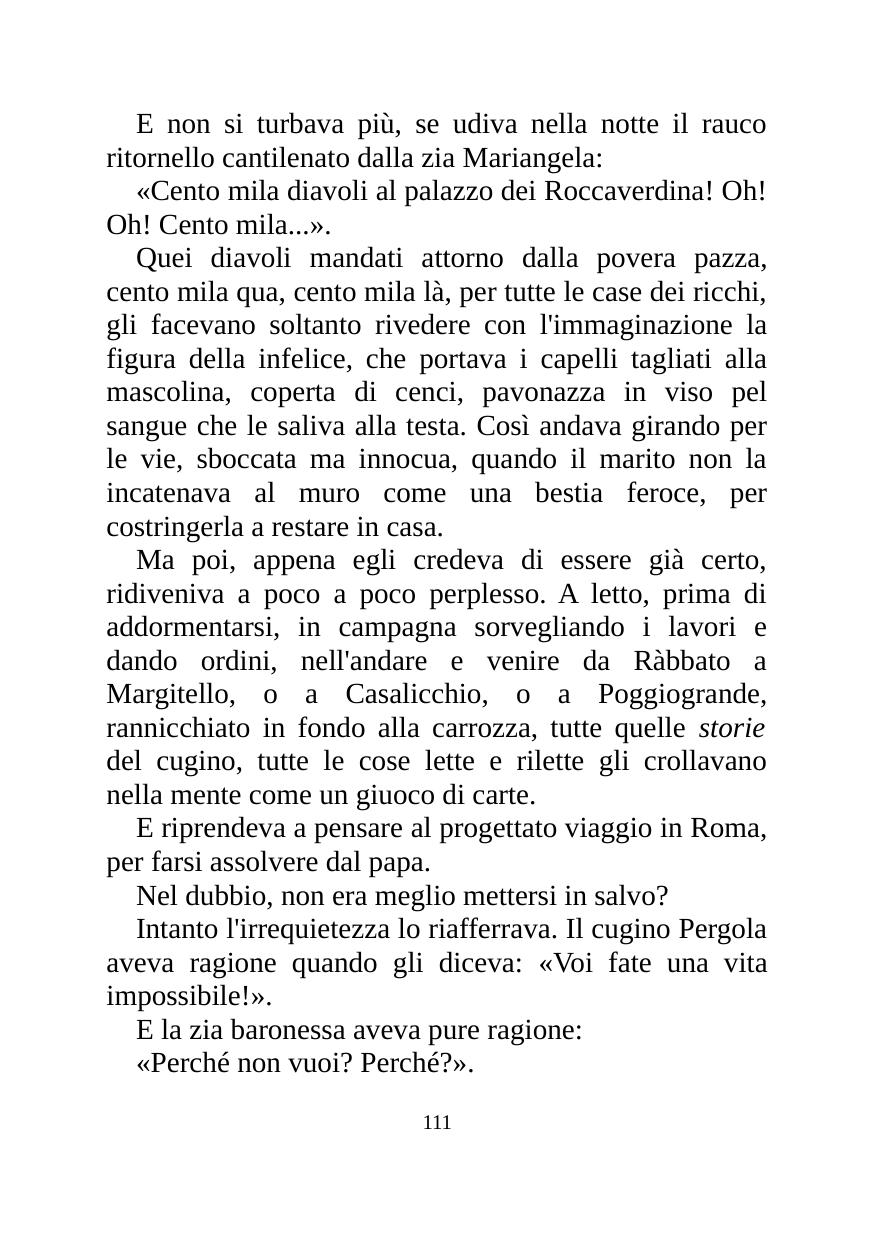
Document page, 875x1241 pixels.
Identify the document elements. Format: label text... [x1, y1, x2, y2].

text E riprendeva a pensare al progettato viaggio in Roma, per farsi assolvere dal papa. [106, 811, 768, 878]
text Nel dubbio, non era meglio mettersi in salvo? [106, 878, 768, 911]
text Quei diavoli mandati attorno dalla povera pazza, cento mila qua, cento mila là, per tutte le case dei ricchi, gli facevano soltanto rivedere con l'immaginazione la figura della infelice, che portava i capelli tagliati alla mascolina, coperta di cenci, pavonazza in viso pel sangue che le saliva alla testa. Così andava girando per le vie, sboccata ma innocua, quando il marito non la incatenava al muro come una bestia feroce, per costringerla a restare in casa. [106, 240, 768, 542]
text Ma poi, appena egli credeva di essere già certo, ridiveniva a poco a poco perplesso. A letto, prima di addormentarsi, in campagna sorvegliando i lavori e dando ordini, nell'andare e venire da Ràbbato a Margitello, o a Casalicchio, o a Poggiogrande, rannicchiato in fondo alla carrozza, tutte quelle storie del cugino, tutte le cose lette e rilette gli crollavano nella mente come un giuoco di carte. [106, 542, 768, 811]
text Intanto l'irrequietezza lo riafferrava. Il cugino Pergola aveva ragione quando gli diceva: «Voi fate una vita impossibile!». [106, 911, 768, 1012]
text «Perché non vuoi? Perché?». [106, 1045, 768, 1079]
text «Cento mila diavoli al palazzo dei Roccaverdina! Oh! Oh! Cento mila...». [106, 173, 768, 240]
text E la zia baronessa aveva pure ragione: [106, 1012, 768, 1045]
text E non si turbava più, se udiva nella notte il rauco ritornello cantilenato dalla zia Mariangela: [106, 106, 768, 173]
